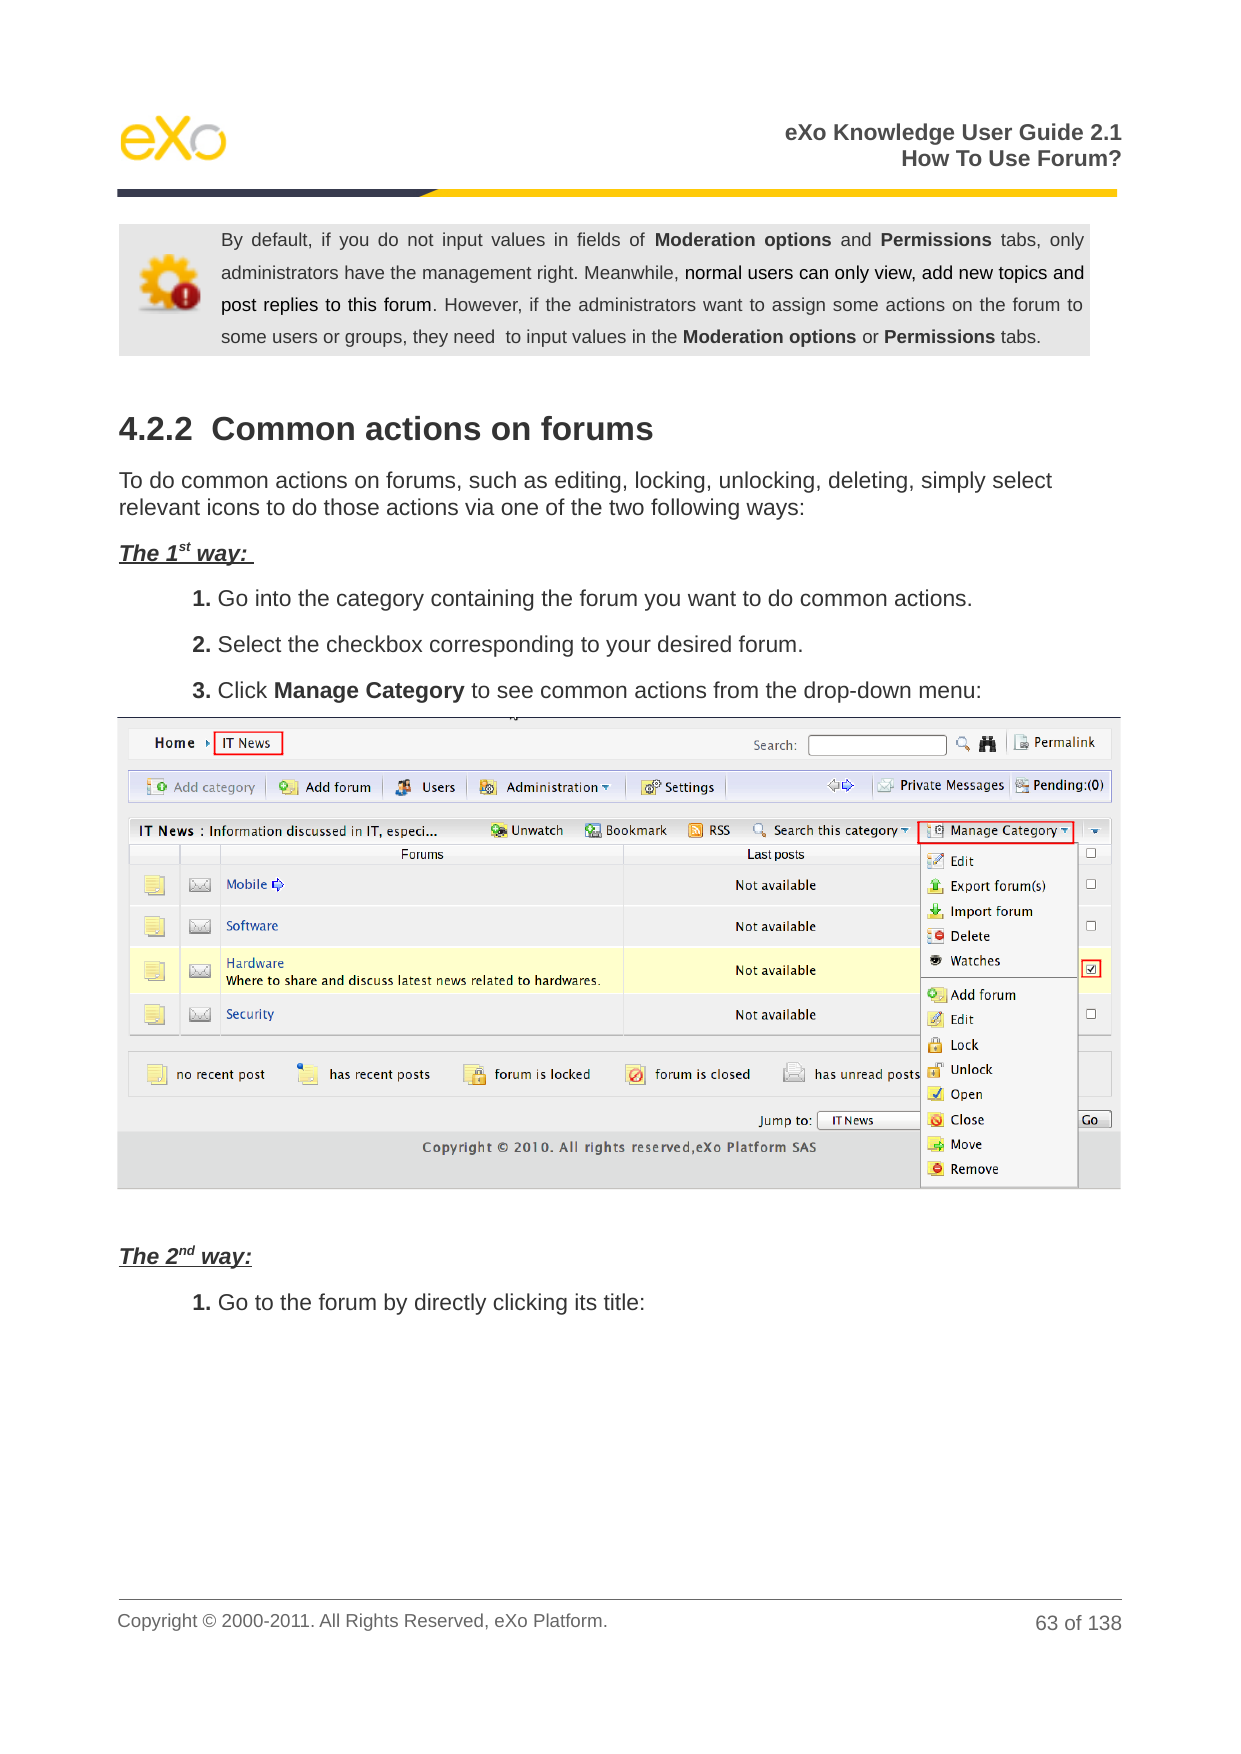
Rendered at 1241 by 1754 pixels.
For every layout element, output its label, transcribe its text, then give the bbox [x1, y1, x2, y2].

text 1. Go to the forum by directly clicking its title: [118, 1289, 1122, 1315]
subtitle Common actions on forums [118, 409, 1122, 448]
text The 1st way: [118, 539, 1122, 566]
text The 2nd way: [118, 1243, 1122, 1269]
text 1. Go into the category containing the forum you want to do common actions. [118, 585, 1122, 612]
picture [120, 115, 227, 161]
picture [138, 254, 201, 314]
text 2. Select the checkbox corresponding to your desired forum. [118, 631, 1122, 657]
text 3. Click Manage Category to see common actions from the drop-down menu: [118, 677, 1122, 703]
picture [117, 717, 1121, 1190]
table_header By default, if you do not input values in fields of Moderation options and Permissions tabs, only administrators have the management right. Meanwhile, normal users can only view, add new topics and post replies to this forum. However, if the administrators want to assign some actions on the forum to some users or groups, they need to input values in the Moderation options or Permissions tabs. [215, 224, 1090, 356]
picture [117, 189, 1118, 197]
table_header [119, 224, 215, 356]
text To do common actions on forums, such as editing, locking, unlocking, deleting, simply select relevant icons to do those actions via one of the two following ways: [118, 467, 1122, 520]
